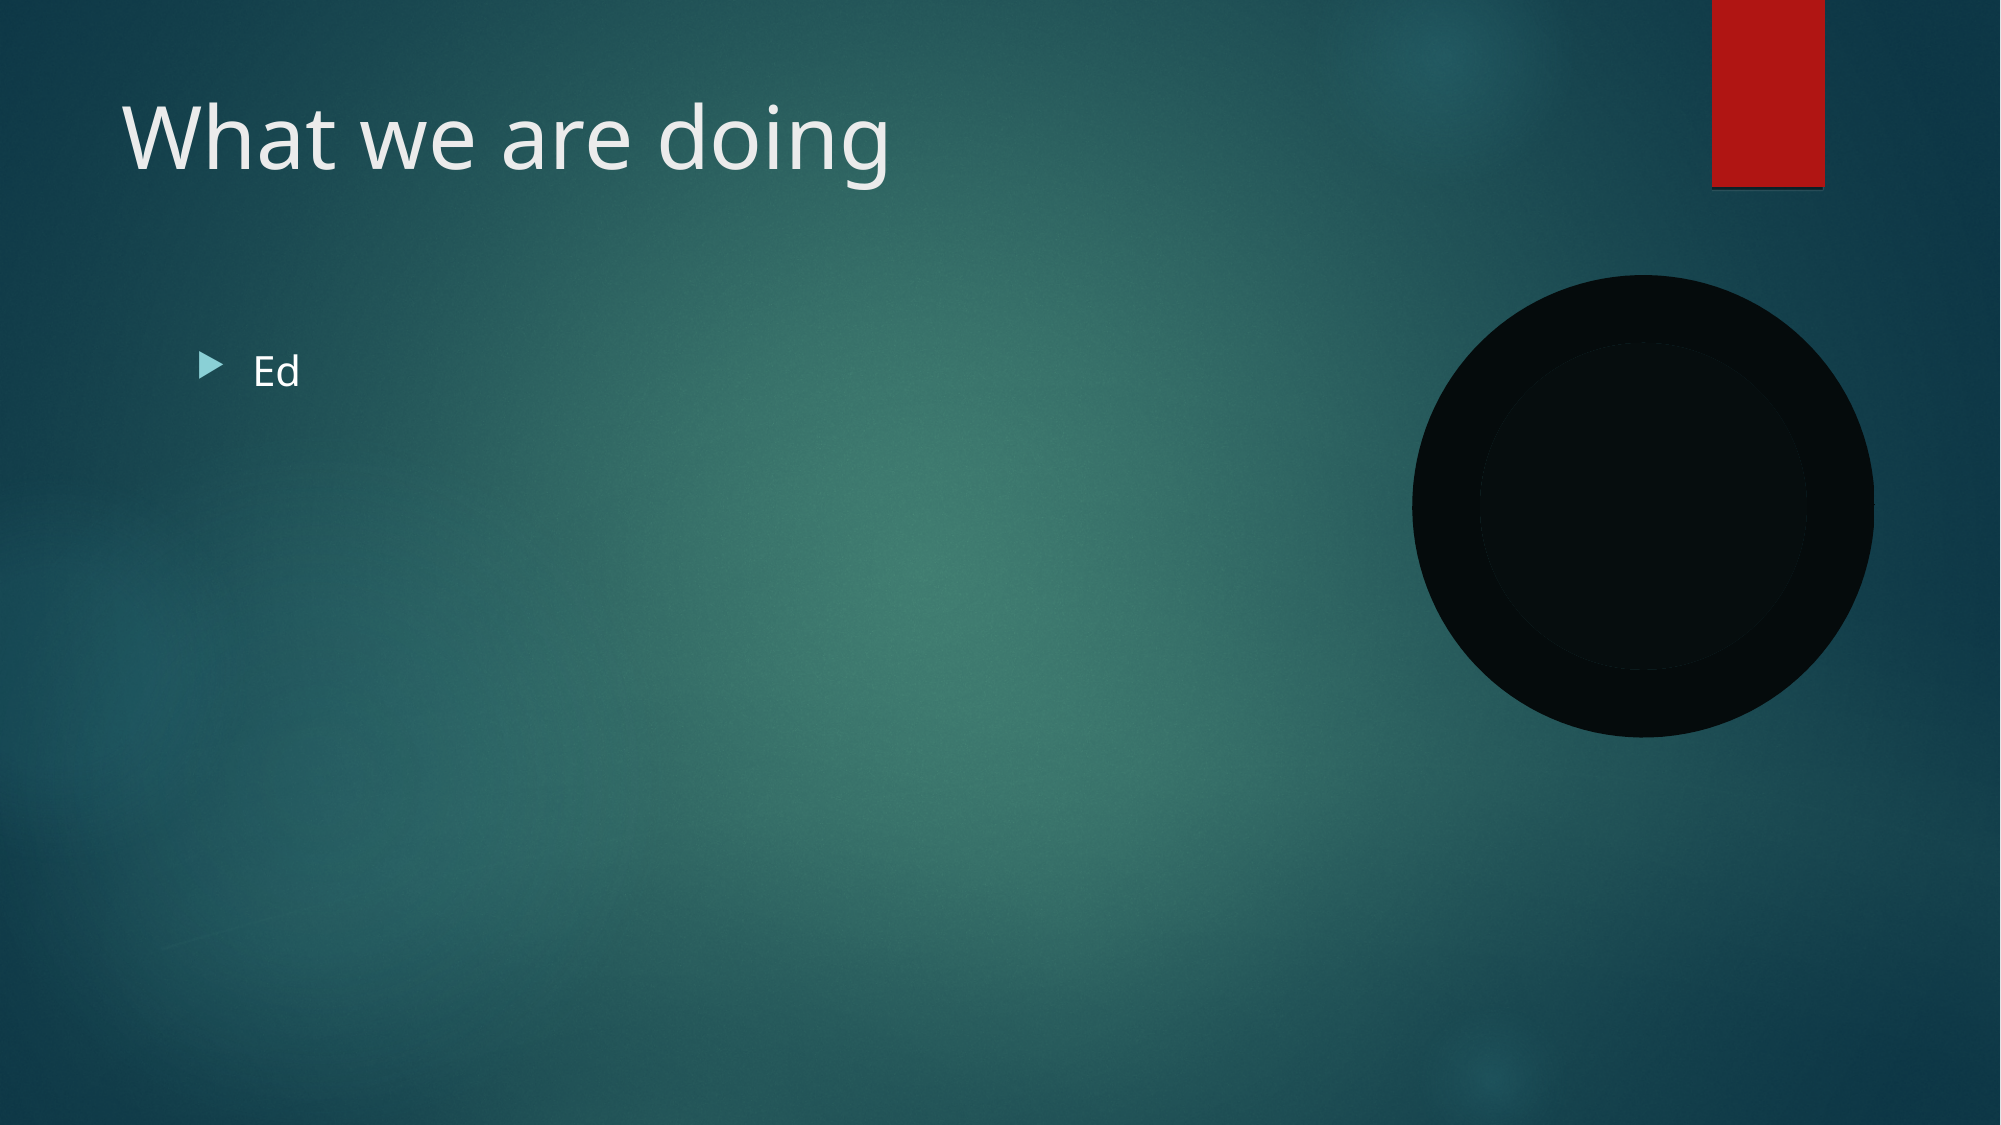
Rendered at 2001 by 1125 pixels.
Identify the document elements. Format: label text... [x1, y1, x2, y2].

list Ed [181, 336, 1649, 1026]
title What we are doing [106, 74, 1649, 305]
